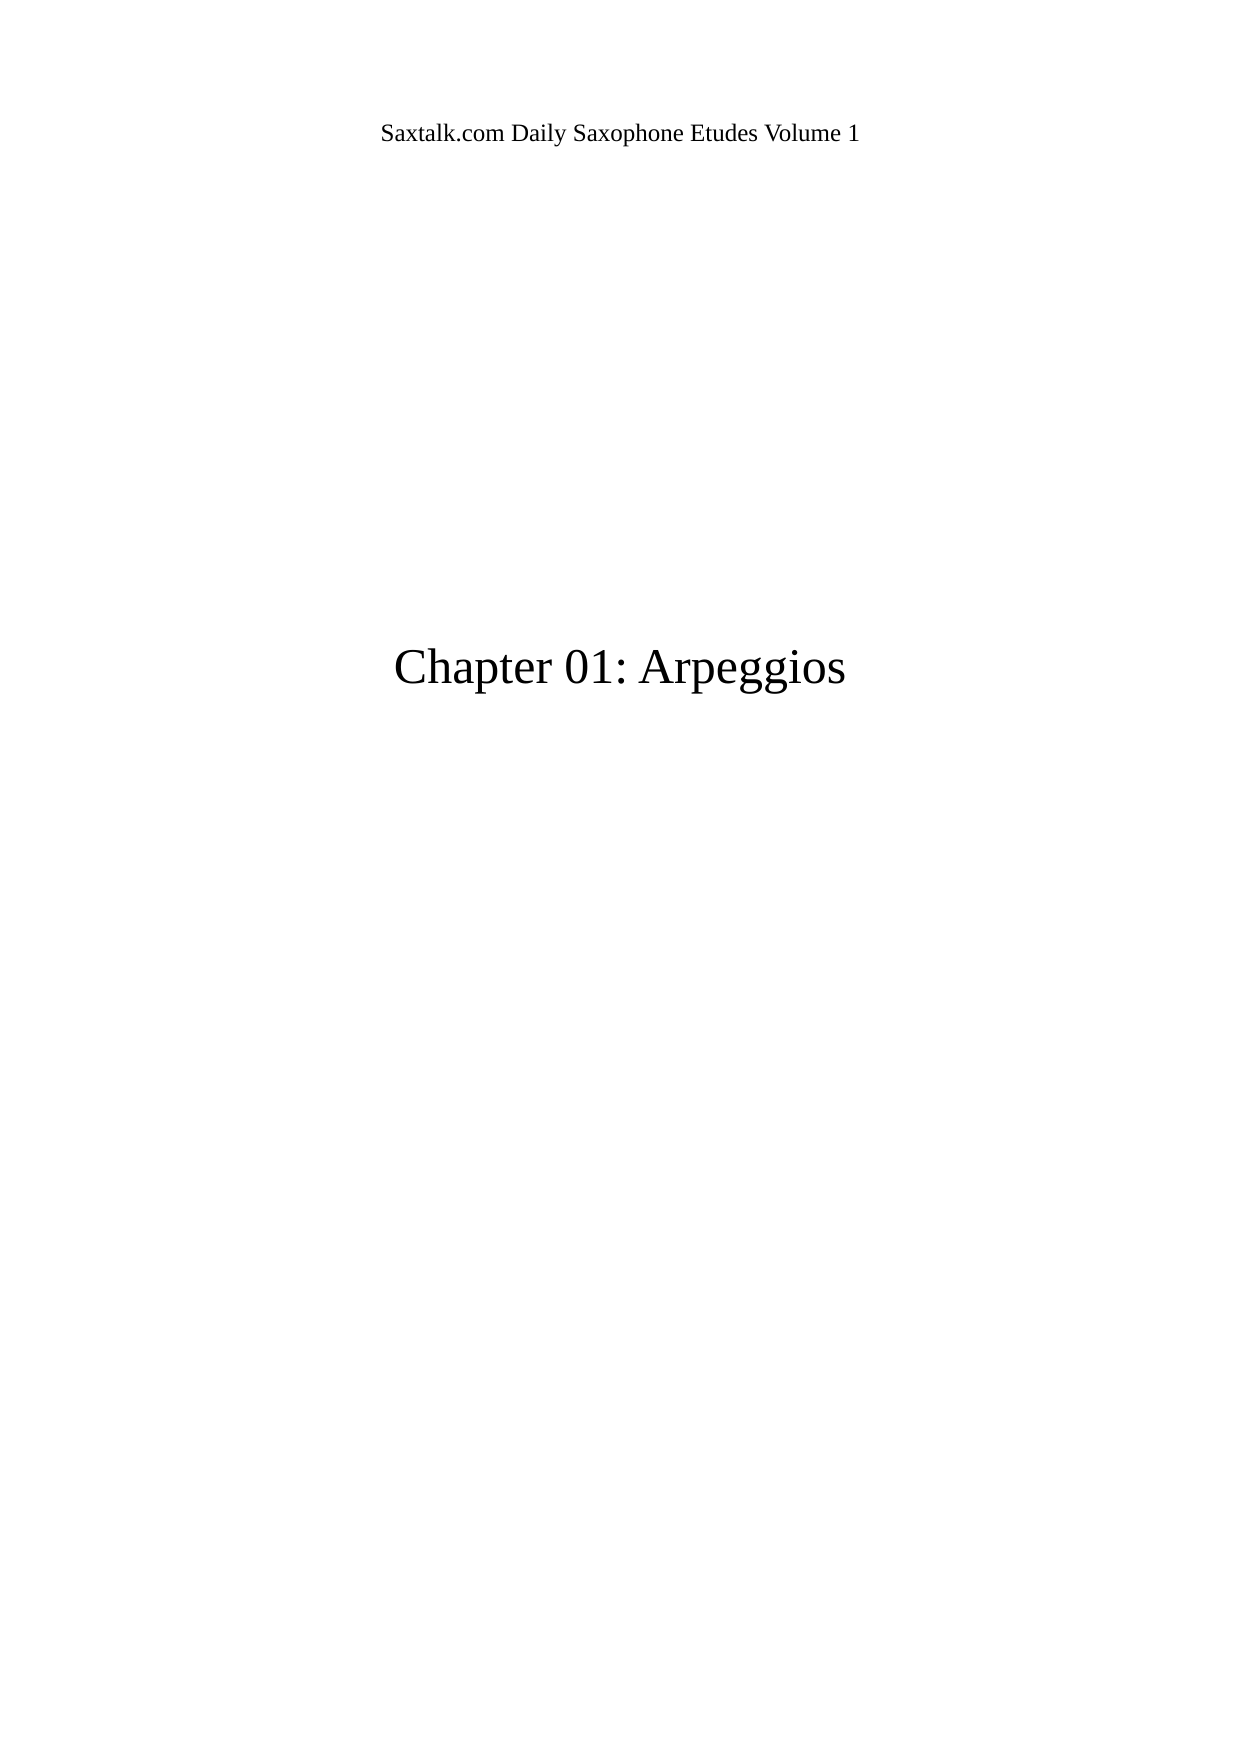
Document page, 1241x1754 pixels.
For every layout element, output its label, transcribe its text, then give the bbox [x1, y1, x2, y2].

text Chapter 01: Arpeggios [118, 636, 1122, 694]
